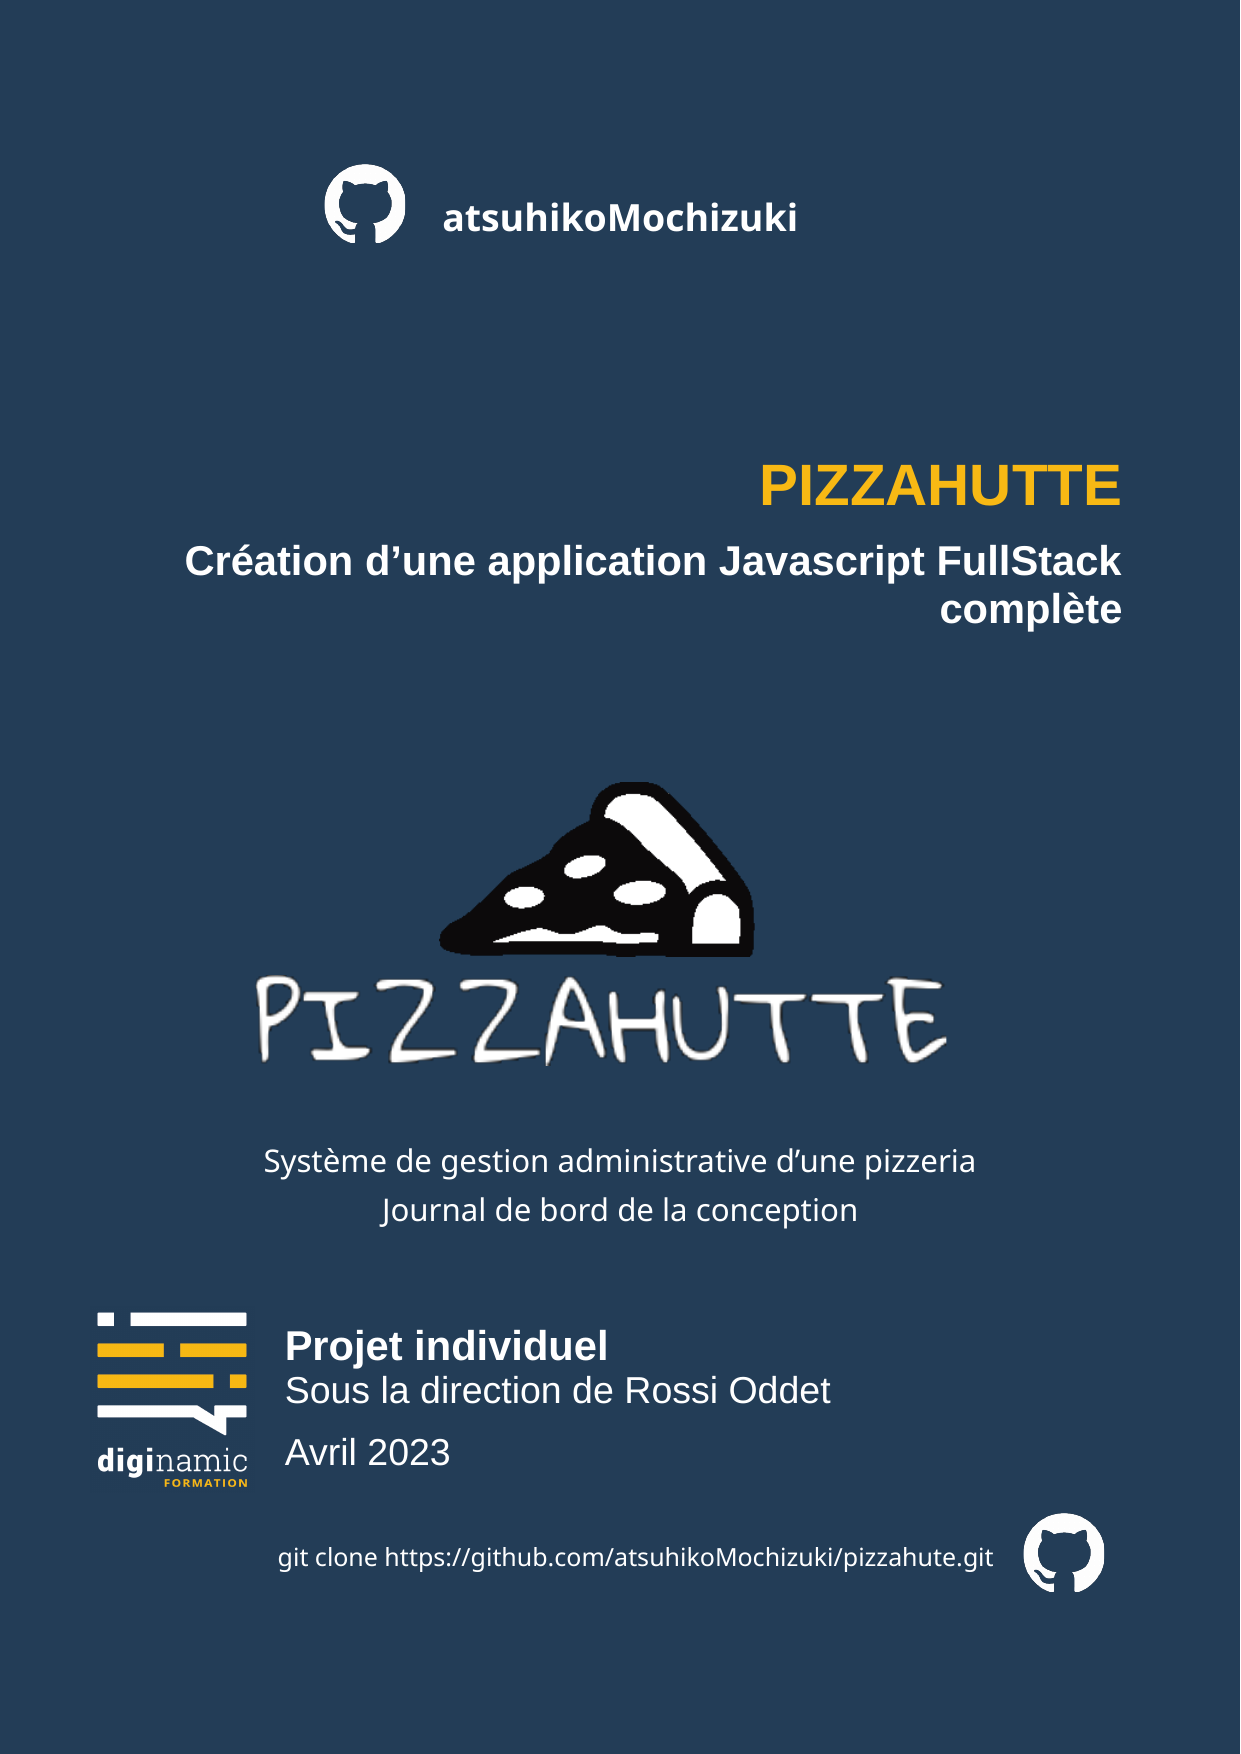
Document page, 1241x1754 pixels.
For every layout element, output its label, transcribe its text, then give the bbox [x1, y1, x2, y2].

text Système de gestion administrative d’une pizzeria Journal de bord de la conception [118, 1138, 1122, 1230]
picture [255, 975, 947, 1066]
picture [439, 782, 755, 957]
text atsuhikoMochizuki [406, 191, 1122, 242]
text [118, 191, 324, 242]
subtitle Création d’une application Javascript FullStack complète [118, 537, 1122, 632]
subtitle Avril 2023 [255, 1431, 1122, 1474]
picture [90, 1306, 255, 1493]
text git clone https://github.com/atsuhikoMochizuki/pizzahute.git [118, 1540, 1023, 1574]
picture [1023, 1512, 1105, 1592]
title PIZZAHUTTE [118, 451, 1122, 518]
picture [324, 163, 406, 243]
subtitle Projet individuel Sous la direction de Rossi Oddet [255, 1321, 1122, 1412]
